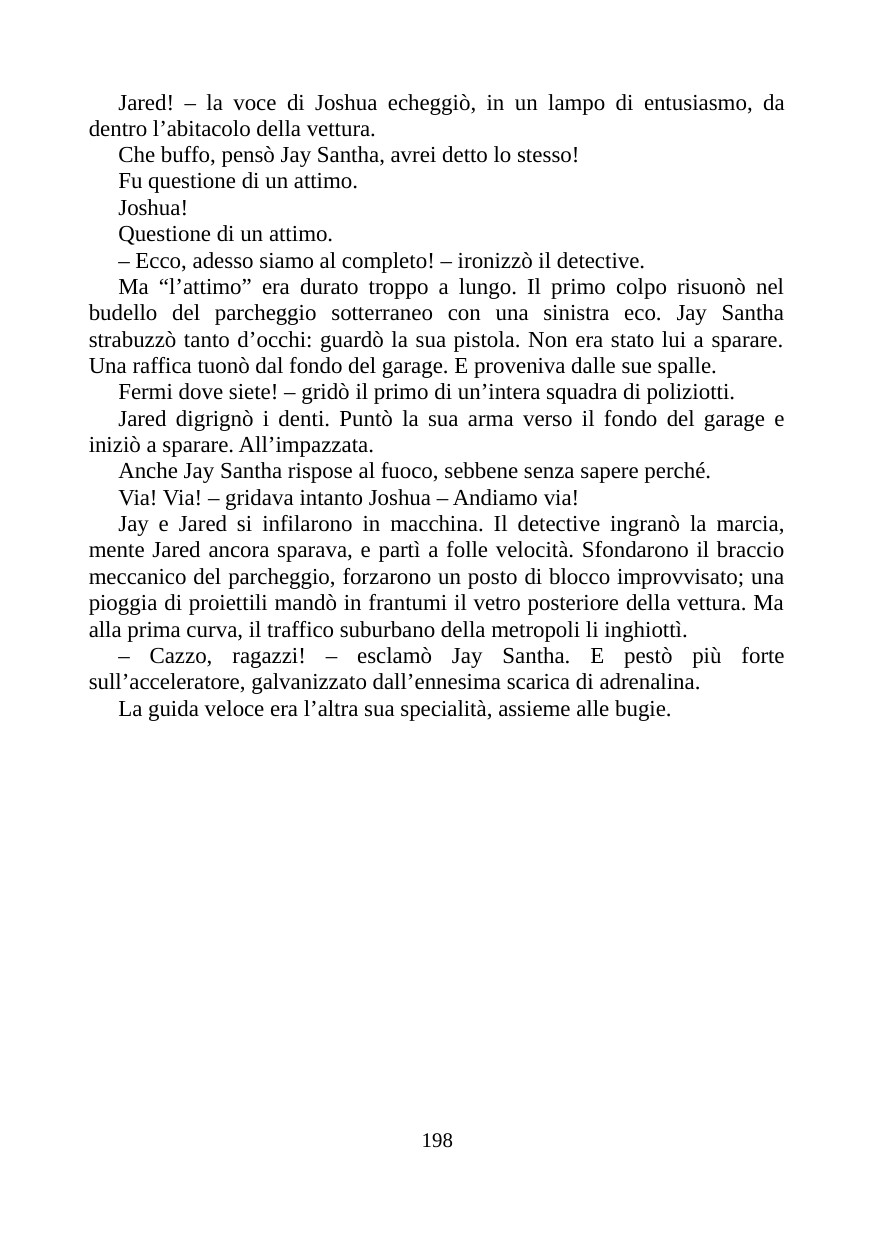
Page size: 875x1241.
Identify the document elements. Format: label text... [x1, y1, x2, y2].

text Fermi dove siete! – gridò il primo di un’intera squadra di poliziotti. [88, 378, 786, 405]
text Fu questione di un attimo. [88, 168, 786, 194]
text – Ecco, adesso siamo al completo! – ironizzò il detective. [88, 247, 786, 273]
text Ma “l’attimo” era durato troppo a lungo. Il primo colpo risuonò nel budello del parcheggio sotterraneo con una sinistra eco. Jay Santha strabuzzò tanto d’occhi: guardò la sua pistola. Non era stato lui a sparare. Una raffica tuonò dal fondo del garage. E proveniva dalle sue spalle. [88, 273, 786, 378]
text Jared! – la voce di Joshua echeggiò, in un lampo di entusiasmo, da dentro l’abitacolo della vettura. [88, 88, 786, 141]
text Joshua! [88, 194, 786, 220]
text Che buffo, pensò Jay Santha, avrei detto lo stesso! [88, 141, 786, 168]
text Questione di un attimo. [88, 220, 786, 247]
text Anche Jay Santha rispose al fuoco, sebbene senza sapere perché. [88, 457, 786, 484]
text – Cazzo, ragazzi! – esclamò Jay Santha. E pestò più forte sull’acceleratore, galvanizzato dall’ennesima scarica di adrenalina. [88, 642, 786, 695]
text Jared digrignò i denti. Puntò la sua arma verso il fondo del garage e iniziò a sparare. All’impazzata. [88, 405, 786, 457]
text La guida veloce era l’altra sua specialità, assieme alle bugie. [88, 695, 786, 721]
text Via! Via! – gridava intanto Joshua – Andiamo via! [88, 484, 786, 510]
text Jay e Jared si infilarono in macchina. Il detective ingranò la marcia, mente Jared ancora sparava, e partì a folle velocità. Sfondarono il braccio meccanico del parcheggio, forzarono un posto di blocco improvvisato; una pioggia di proiettili mandò in frantumi il vetro posteriore della vettura. Ma alla prima curva, il traffico suburbano della metropoli li inghiottì. [88, 510, 786, 642]
